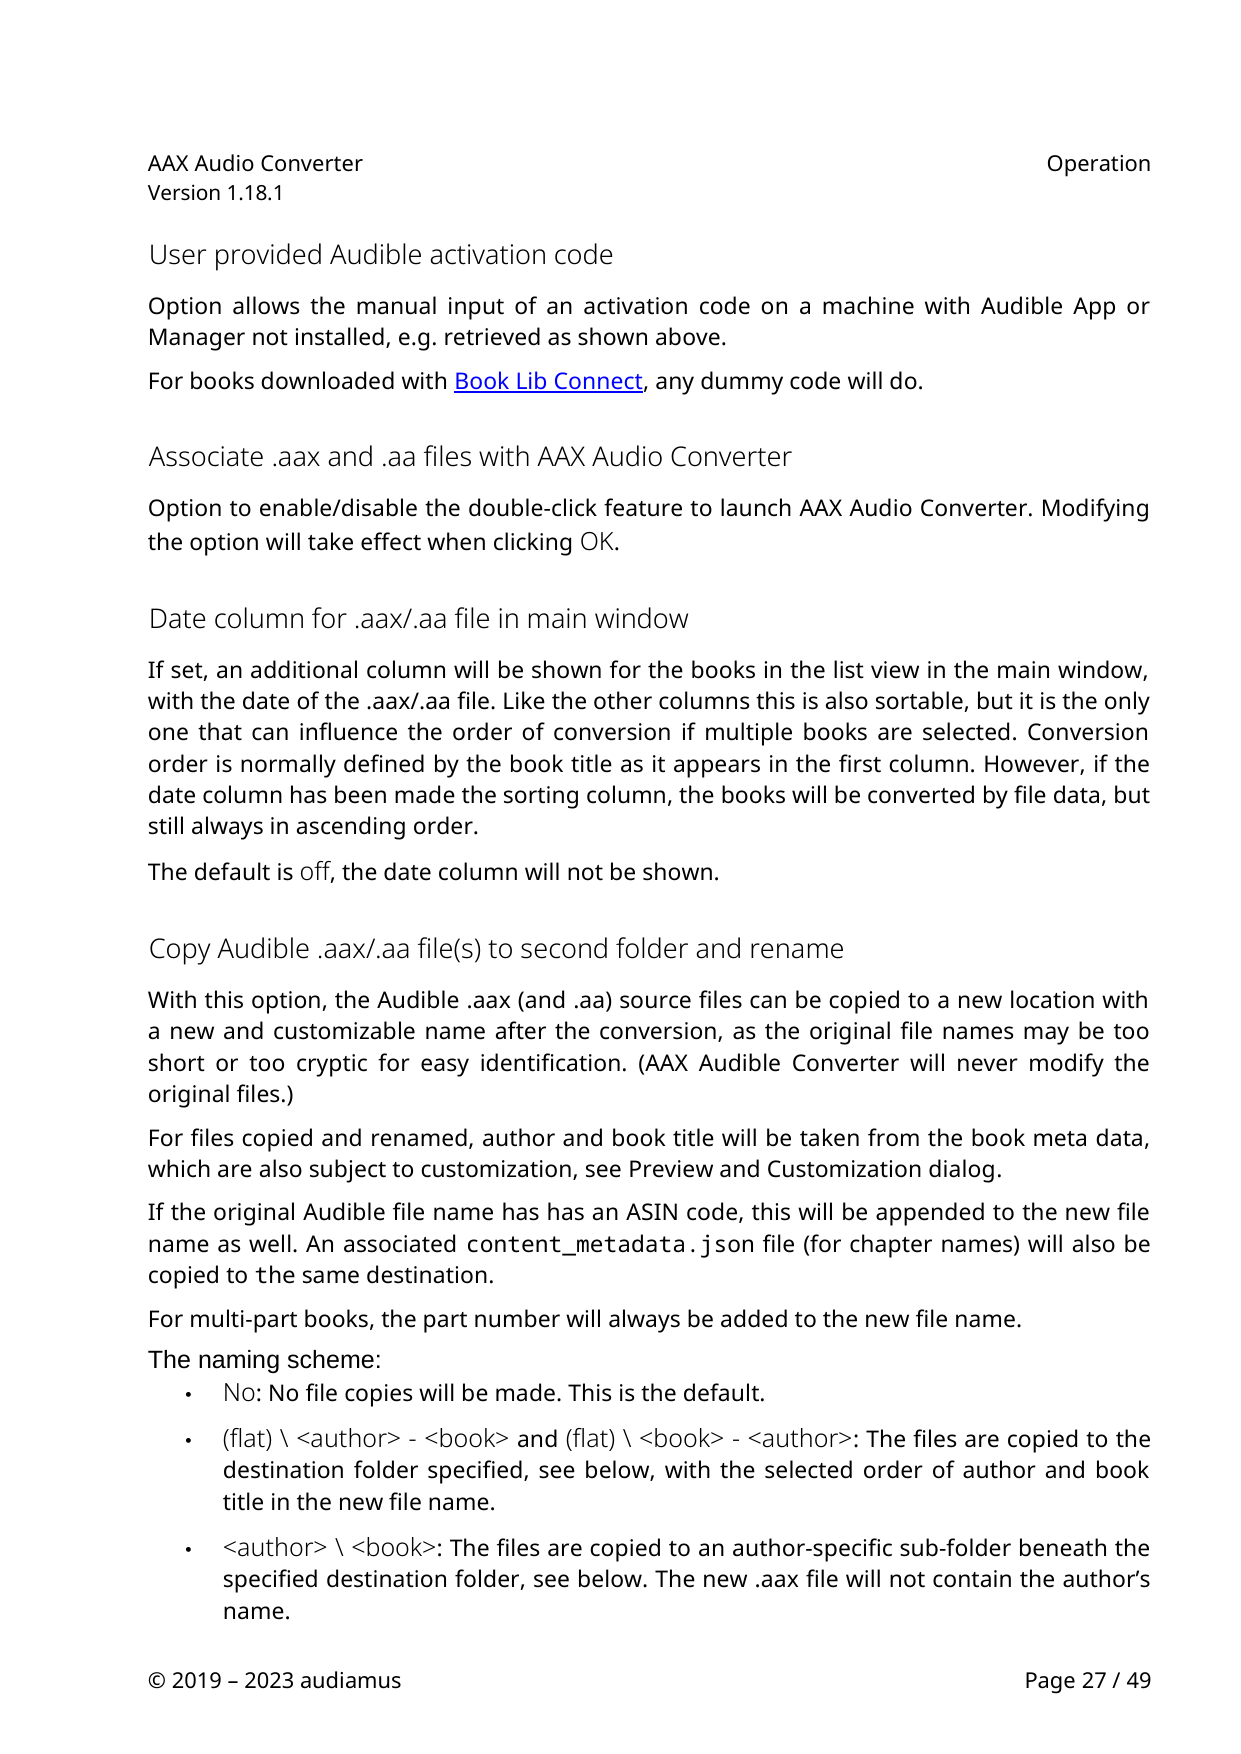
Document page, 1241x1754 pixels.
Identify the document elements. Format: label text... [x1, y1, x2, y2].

text If the original Audible file name has has an ASIN code, this will be appended to the new file name as well. An associated content_metadata.json file (for chapter names) will also be copied to the same destination. [148, 1196, 1152, 1290]
list <author> \ <book>: The files are copied to an author-specific sub-folder beneath the specified destination folder, see below. The new .aax file will not contain the author’s name. [185, 1529, 1152, 1626]
subtitle Associate .aax and .aa files with AAX Audio Converter [142, 438, 1152, 474]
text For books downloaded with Book Lib Connect, any dummy code will do. [148, 365, 1152, 396]
text Option to enable/disable the double-click feature to launch AAX Audio Converter. Modifying the option will take effect when clicking OK. [148, 492, 1152, 557]
subtitle Date column for .aax/.aa file in main window [142, 599, 1152, 636]
text For files copied and renamed, author and book title will be taken from the book meta data, which are also subject to customization, see Preview and Customization dialog. [148, 1121, 1152, 1184]
list (flat) \ <author> - <book> and (flat) \ <book> - <author>: The files are copied to the destination folder specified, see below, with the selected order of author and book title in the new file name. [185, 1421, 1152, 1517]
text With this option, the Audible .aax (and .aa) source files can be copied to a new location with a new and customizable name after the conversion, as the original file names may be too short or too cryptic for easy identification. (AAX Audible Converter will never modify the original files.) [148, 984, 1152, 1109]
list No: No file copies will be made. This is the default. [185, 1374, 1152, 1408]
text If set, an additional column will be shown for the books in the list view in the main window, with the date of the .aax/.aa file. Like the other columns this is also sortable, but it is the only one that can influence the order of conversion if multiple books are selected. Conversion order is normally defined by the book title as it appears in the first column. However, if the date column has been made the sorting column, the books will be converted by file data, but still always in ascending order. [148, 654, 1152, 841]
subtitle User provided Audible activation code [142, 235, 1152, 272]
text The default is off, the date column will not be shown. [148, 854, 1152, 888]
text For multi-part books, the part number will always be added to the new file name. [148, 1302, 1152, 1334]
text Option allows the manual input of an activation code on a machine with Audible App or Manager not installed, e.g. retrieved as shown above. [148, 290, 1152, 352]
text The naming scheme: [148, 1346, 1152, 1374]
subtitle Copy Audible .aax/.aa file(s) to second folder and rename [142, 929, 1152, 966]
